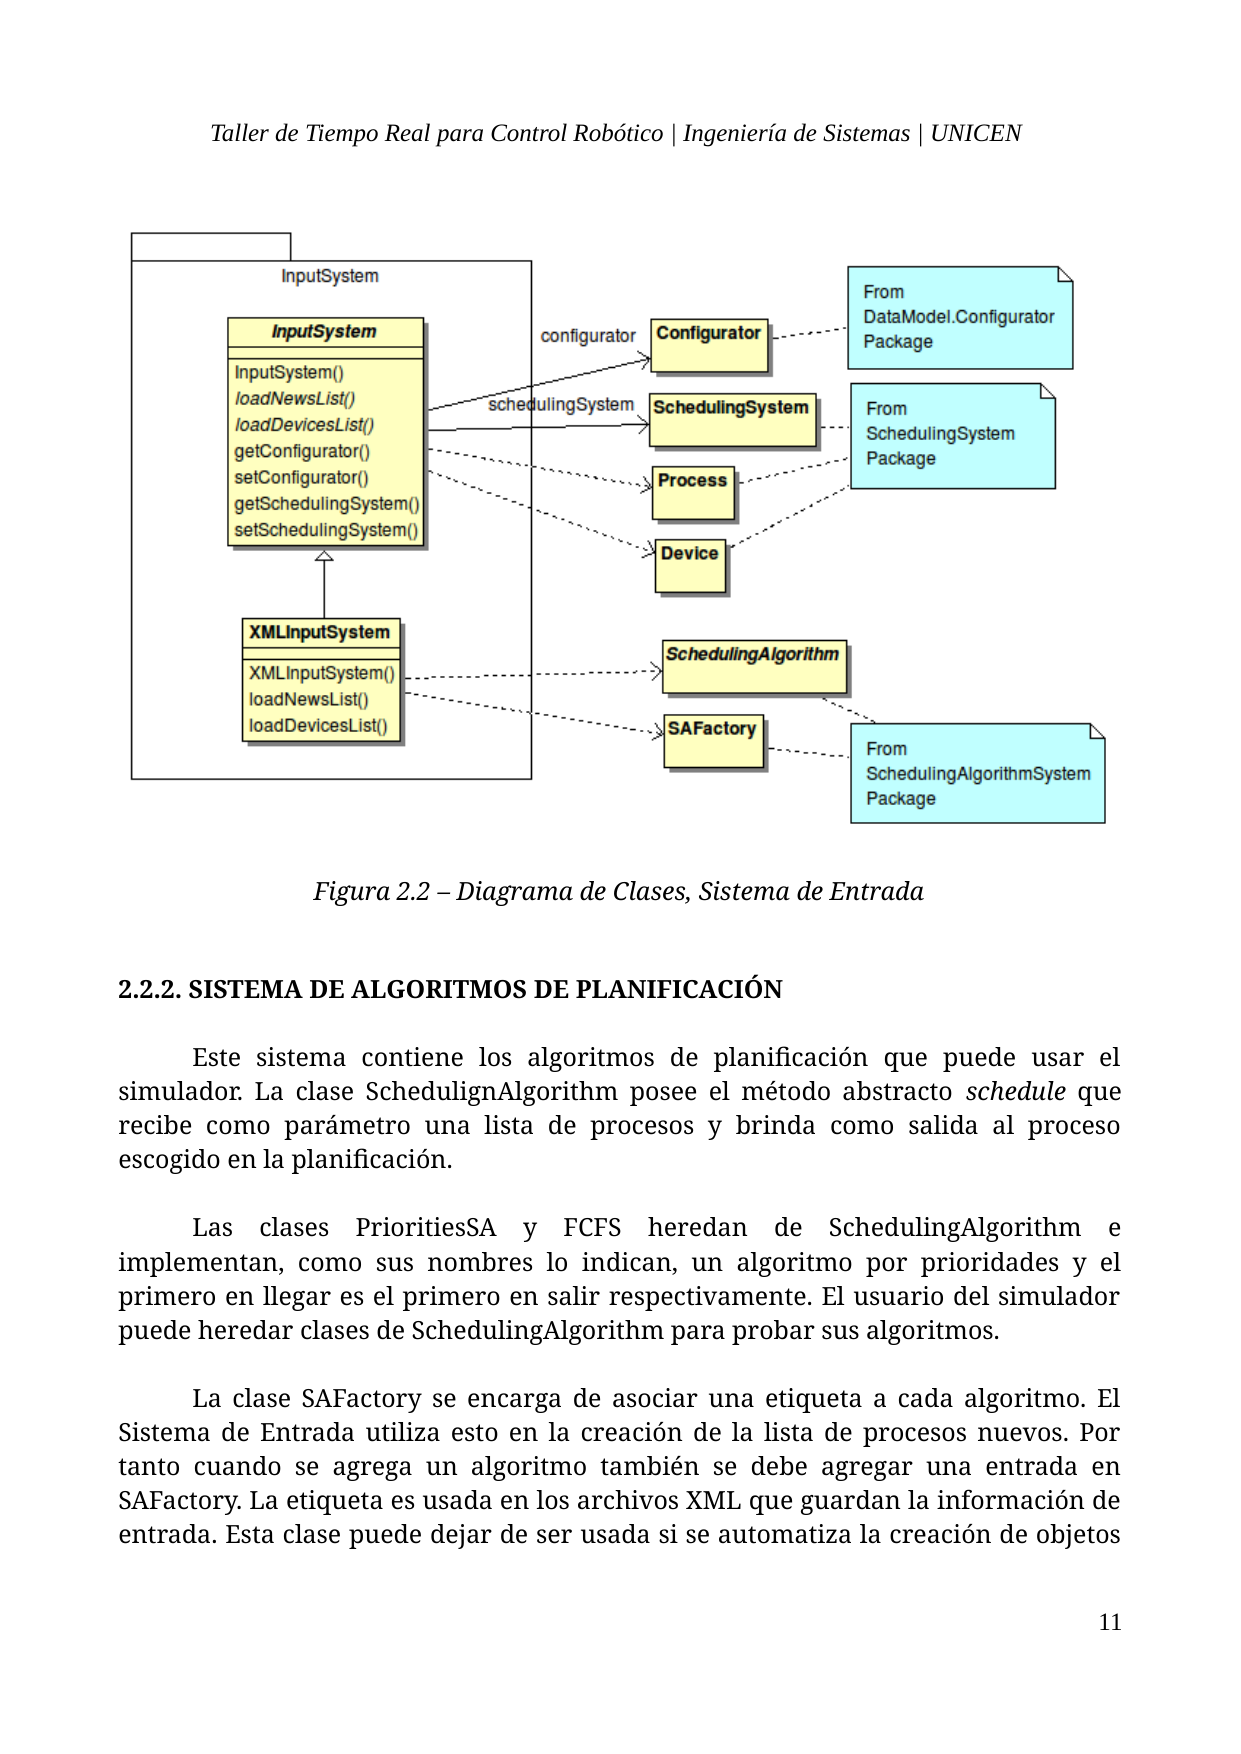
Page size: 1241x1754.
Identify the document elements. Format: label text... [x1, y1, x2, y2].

text Las clases PrioritiesSA y FCFS heredan de SchedulingAlgorithm e implementan, como sus nombres lo indican, un algoritmo por prioridades y el primero en llegar es el primero en salir respectivamente. El usuario del simulador puede heredar clases de SchedulingAlgorithm para probar sus algoritmos. [118, 1210, 1122, 1346]
picture [118, 221, 1122, 840]
text La clase SAFactory se encarga de asociar una etiqueta a cada algoritmo. El Sistema de Entrada utiliza esto en la creación de la lista de procesos nuevos. Por tanto cuando se agrega un algoritmo también se debe agregar una entrada en SAFactory. La etiqueta es usada en los archivos XML que guardan la información de entrada. Esta clase puede dejar de ser usada si se automatiza la creación de objetos [118, 1380, 1122, 1551]
text Figura 2.2 – Diagrama de Clases, Sistema de Entrada [118, 874, 1122, 908]
text 2.2.2. SISTEMA DE ALGORITMOS DE PLANIFICACIÓN [118, 972, 1122, 1006]
text Este sistema contiene los algoritmos de planificación que puede usar el simulador. La clase SchedulignAlgorithm posee el método abstracto schedule que recibe como parámetro una lista de procesos y brinda como salida al proceso escogido en la planificación. [118, 1040, 1122, 1176]
